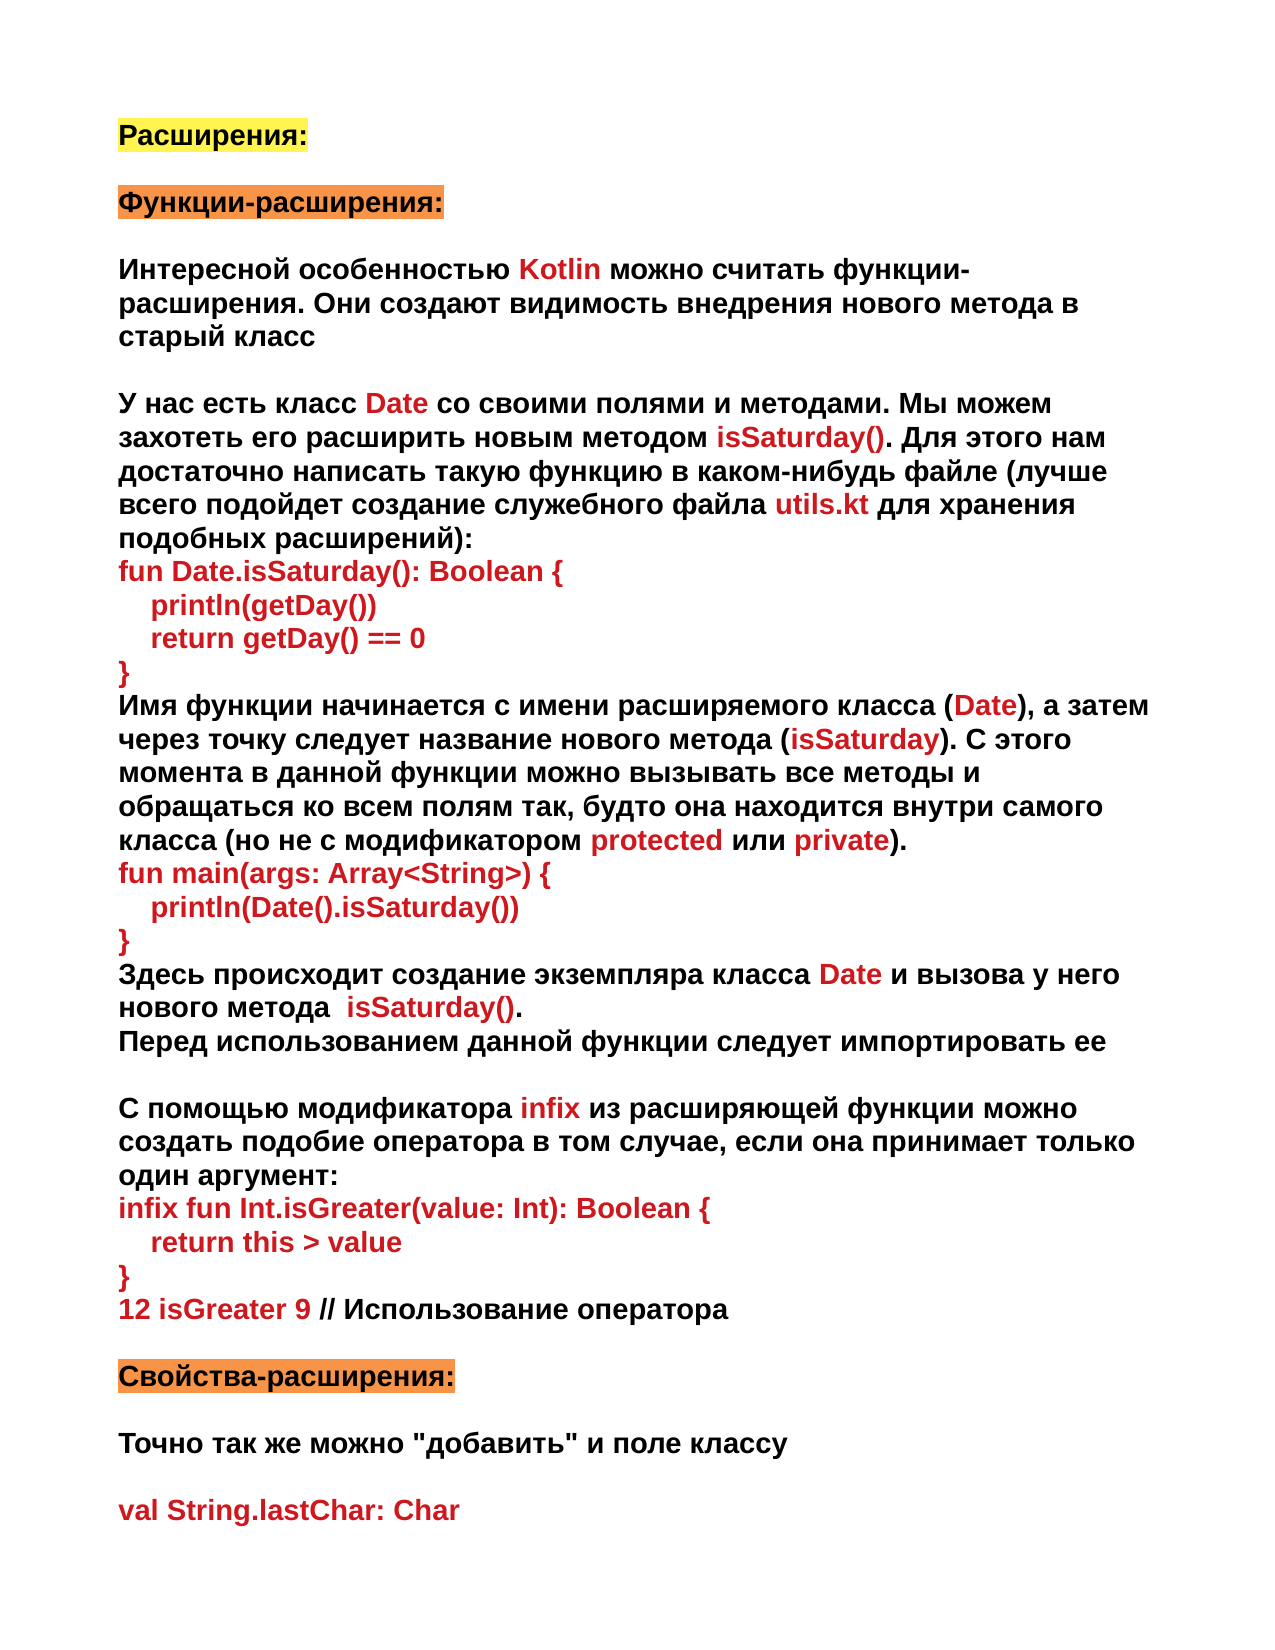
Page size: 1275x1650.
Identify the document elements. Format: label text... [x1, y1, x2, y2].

text println(getDay()) [118, 588, 1157, 621]
text Перед использованием данной функции следует импортировать ее [118, 1024, 1157, 1057]
text } [118, 923, 1157, 957]
text return this > value [118, 1225, 1157, 1258]
text fun Date.isSaturday(): Boolean { [118, 554, 1157, 588]
text println(Date().isSaturday()) [118, 889, 1157, 923]
text infix fun Int.isGreater(value: Int): Boolean { [118, 1191, 1157, 1225]
text Расширения: [118, 118, 1157, 152]
text } [118, 1258, 1157, 1292]
text 12 isGreater 9 // Использование оператора [118, 1292, 1157, 1326]
text Функции-расширения: [118, 185, 1157, 219]
text Интересной особенностью Kotlin можно считать функции-расширения. Они создают видимость внедрения нового метода в старый класс [118, 252, 1157, 353]
text } [118, 655, 1157, 688]
text Здесь происходит создание экземпляра класса Date и вызова у него нового метода isSaturday(). [118, 957, 1157, 1024]
text С помощью модификатора infix из расширяющей функции можно создать подобие оператора в том случае, если она принимает только один аргумент: [118, 1091, 1157, 1191]
text Имя функции начинается с имени расширяемого класса (Date), а затем через точку следует название нового метода (isSaturday). С этого момента в данной функции можно вызывать все методы и обращаться ко всем полям так, будто она находится внутри самого класса (но не с модификатором protected или private). [118, 688, 1157, 856]
text У нас есть класс Date со своими полями и методами. Мы можем захотеть его расширить новым методом isSaturday(). Для этого нам достаточно написать такую функцию в каком-нибудь файле (лучше всего подойдет создание служебного файла utils.kt для хранения подобных расширений): [118, 386, 1157, 554]
text fun main(args: Array<String>) { [118, 856, 1157, 889]
text Точно так же можно "добавить" и поле классу [118, 1426, 1157, 1460]
text val String.lastChar: Char [118, 1493, 1157, 1527]
text return getDay() == 0 [118, 621, 1157, 655]
text Свойства-расширения: [118, 1359, 1157, 1393]
